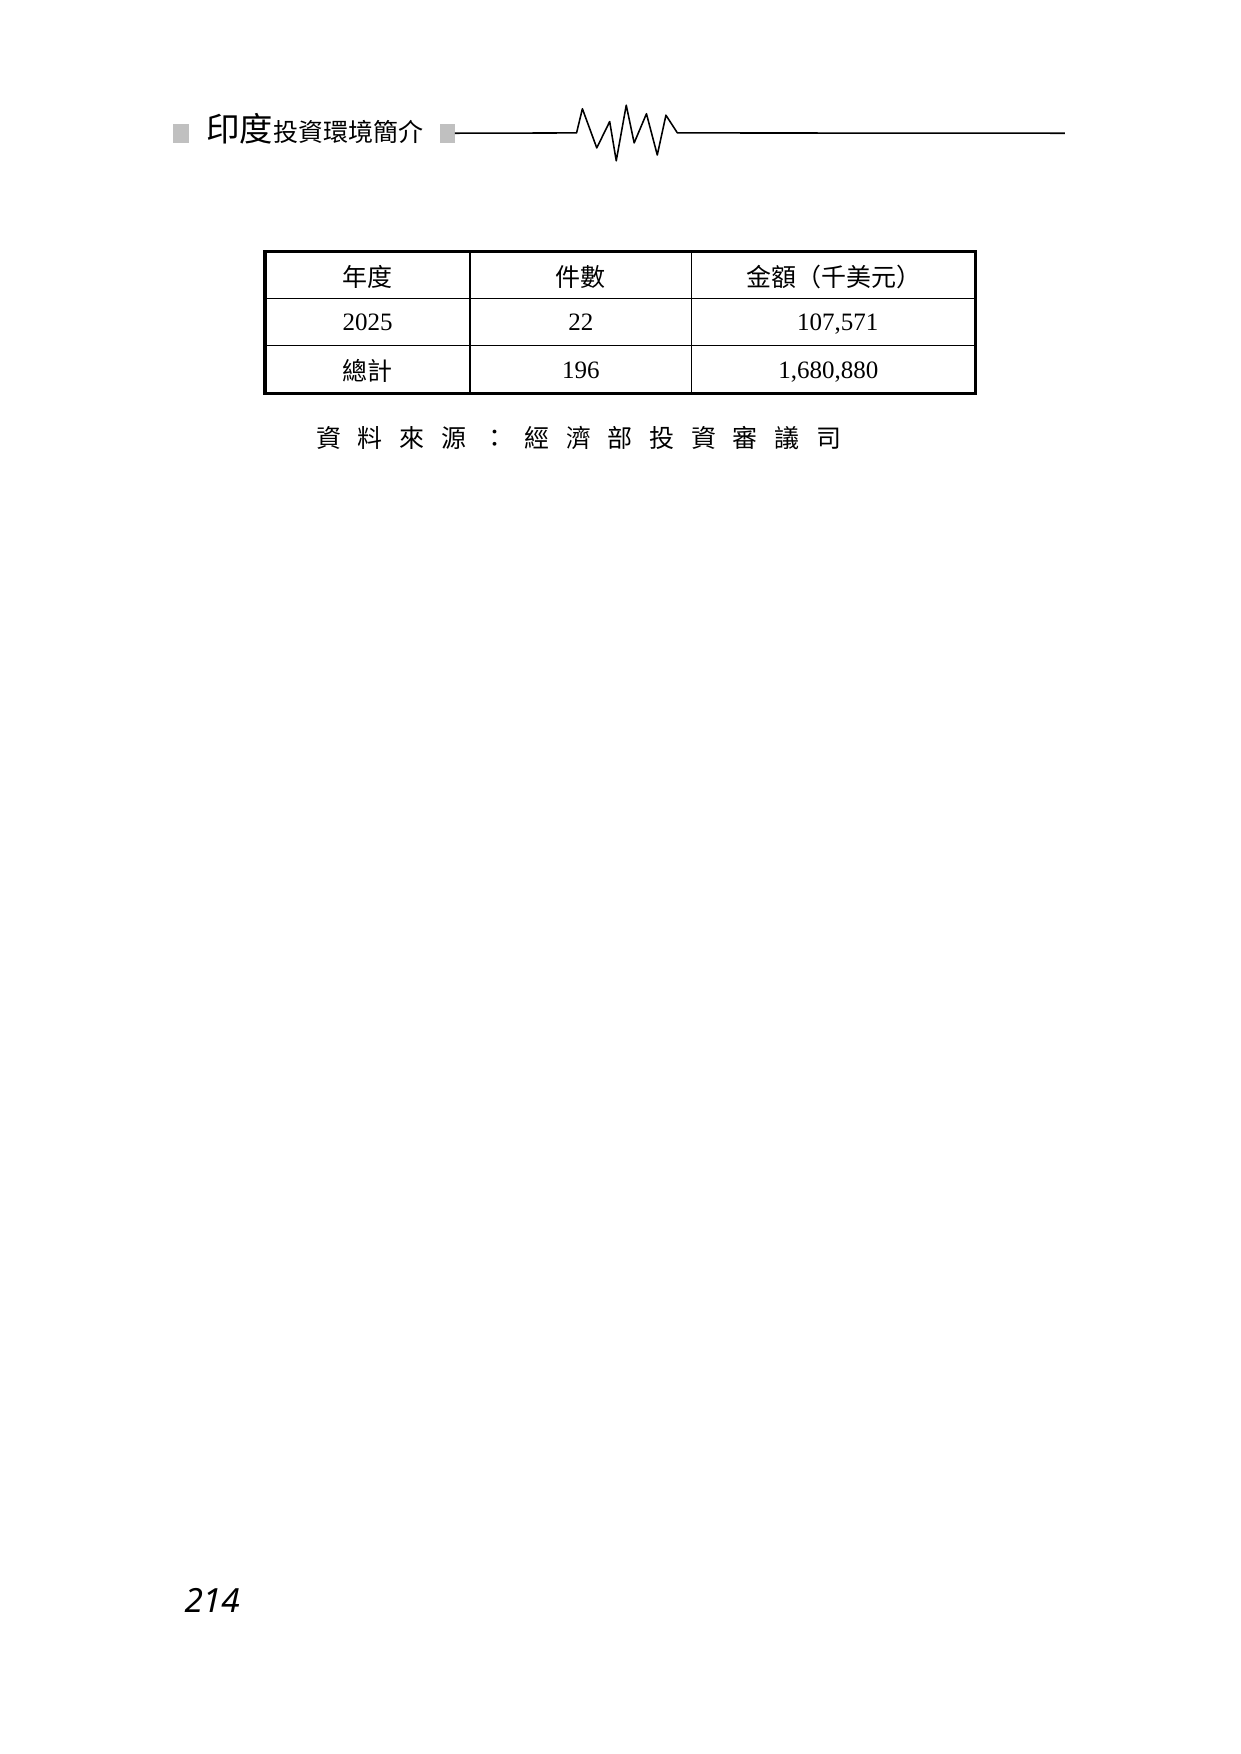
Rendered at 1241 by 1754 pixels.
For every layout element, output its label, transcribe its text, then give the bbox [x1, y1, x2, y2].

table_cell 22 [471, 299, 691, 345]
table_cell 1,680,880 [692, 346, 974, 392]
table_header 年度 [267, 253, 469, 297]
table_cell 2025 [267, 299, 469, 345]
table_cell 196 [471, 346, 691, 392]
table_header 金額（千美元） [692, 253, 974, 297]
table_cell 107,571 [692, 299, 974, 345]
table_cell 總計 [267, 346, 469, 392]
text 資料來源：經濟部投資審議司 [271, 395, 1058, 458]
table_header 件數 [471, 253, 691, 297]
